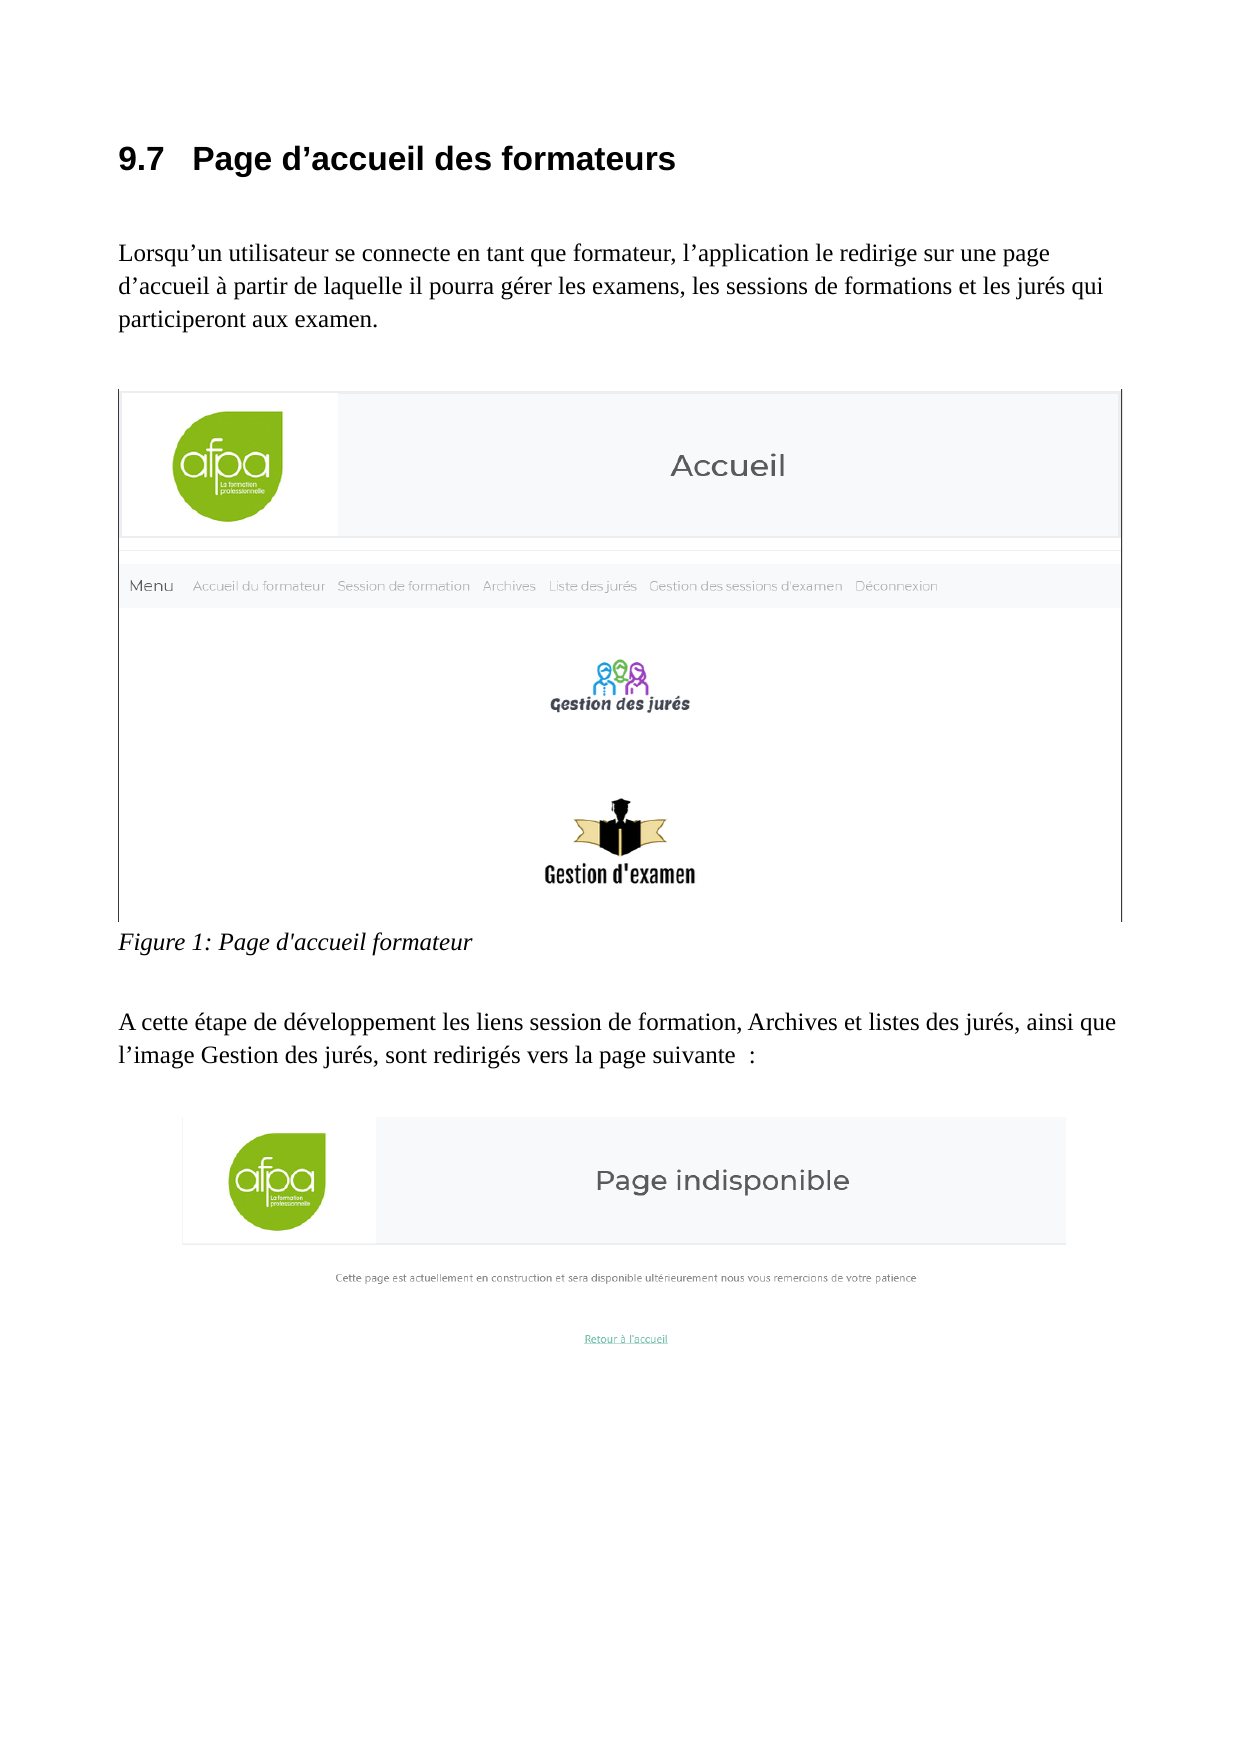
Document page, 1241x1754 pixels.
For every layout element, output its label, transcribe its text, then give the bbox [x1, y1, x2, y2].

text Lorsqu’un utilisateur se connecte en tant que formateur, l’application le redirige sur une page d’accueil à partir de laquelle il pourra gérer les examens, les sessions de formations et les jurés qui participeront aux examen. [118, 238, 1122, 332]
subtitle Page d’accueil des formateurs [118, 139, 1122, 178]
text A cette étape de développement les liens session de formation, Archives et listes des jurés, ainsi que l’image Gestion des jurés, sont redirigés vers la page suivante : [118, 1007, 1122, 1069]
picture [182, 1117, 1067, 1601]
text [118, 377, 1122, 389]
picture [118, 389, 1123, 922]
text Figure 1: Page d'accueil formateur [118, 922, 1122, 956]
